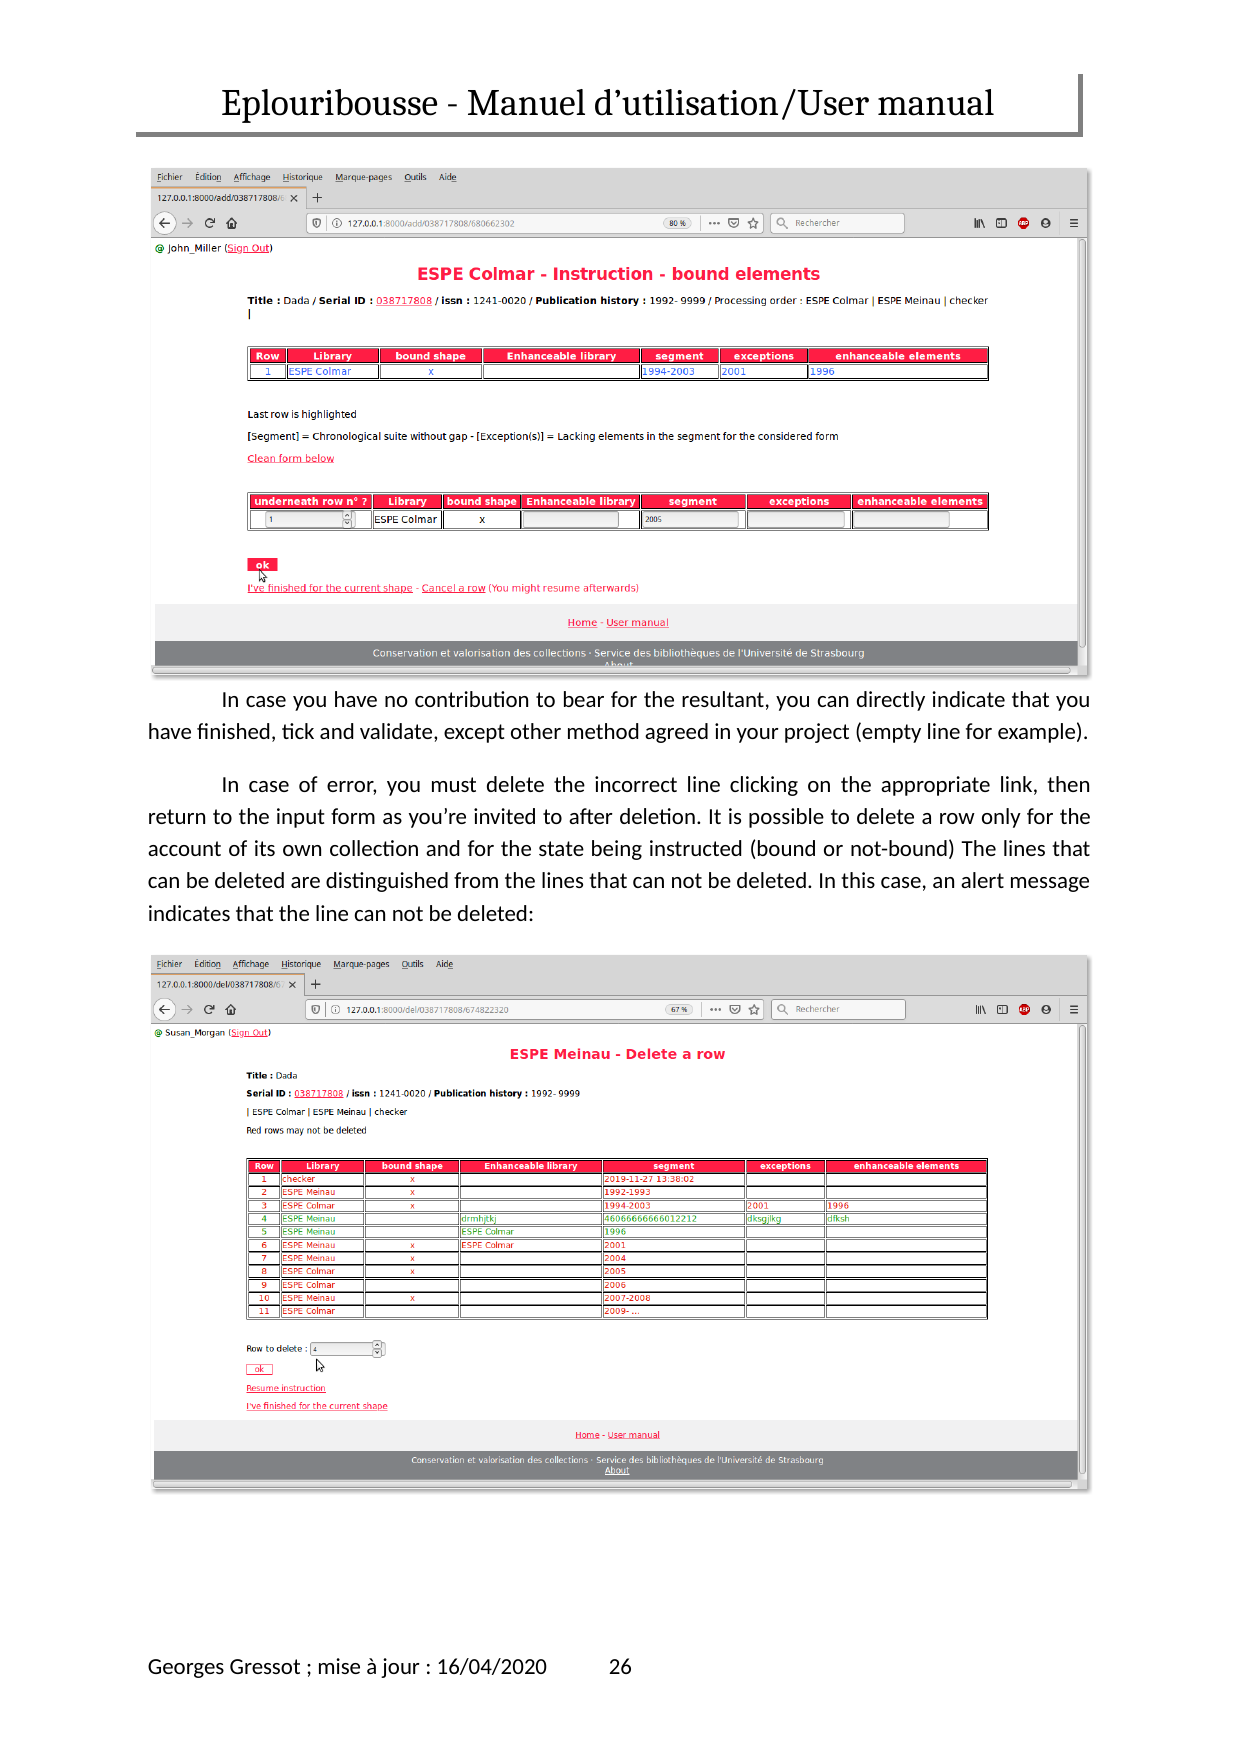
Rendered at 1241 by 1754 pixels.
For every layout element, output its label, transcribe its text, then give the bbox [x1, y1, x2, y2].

text In case of error, you must delete the incorrect line clicking on the appropriate link, then return to the input form as you’re invited to after deletion. It is possible to delete a row only for the account of its own collection and for the state being instructed (bound or not-bound) The lines that can be deleted are distinguished from the lines that can not be deleted. In this case, an alert message indicates that the line can not be deleted: [148, 770, 1093, 927]
picture [147, 951, 1093, 1495]
text In case you have no contribution to bear for the resultant, you can directly indicate that you have finished, tick and validate, except other method agreed in your project (empty line for example). [148, 681, 1093, 745]
picture [147, 164, 1093, 681]
